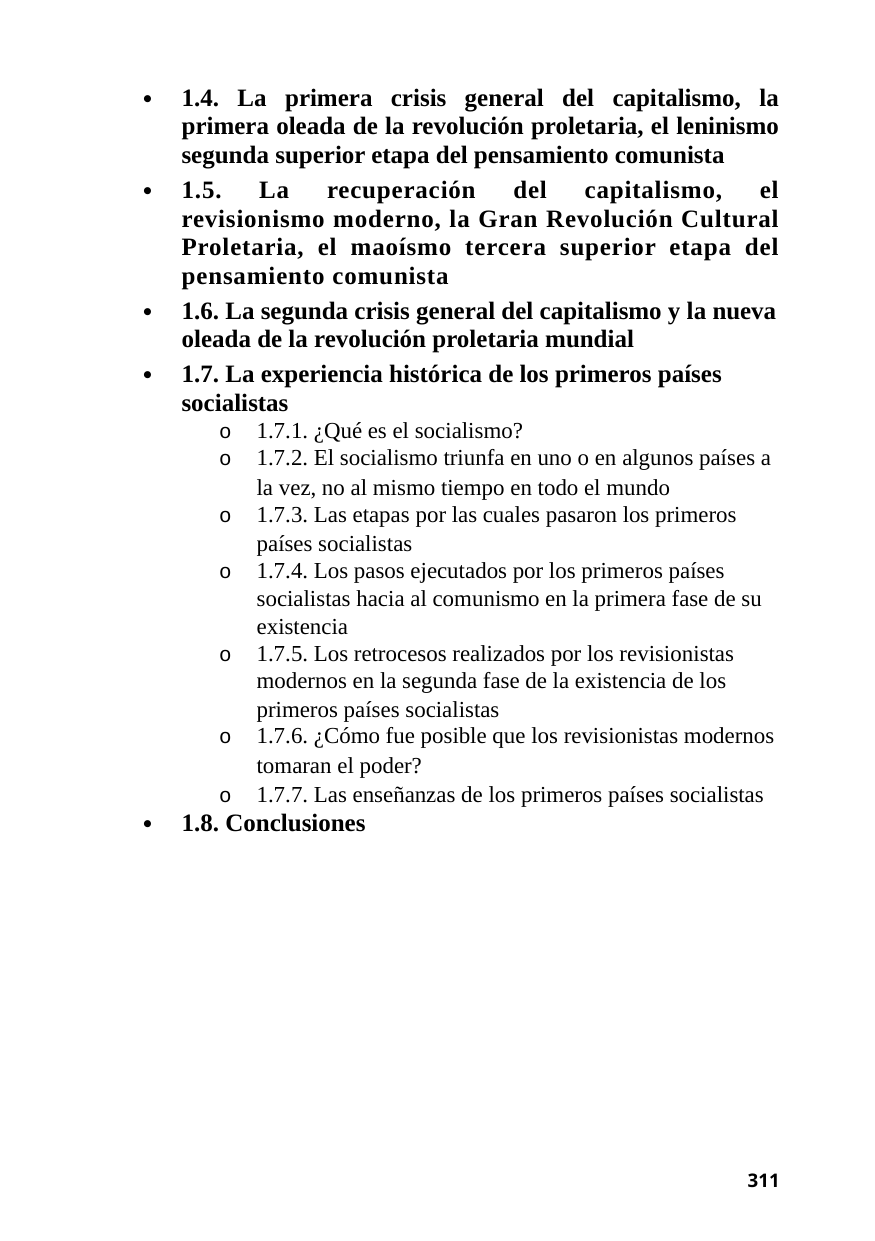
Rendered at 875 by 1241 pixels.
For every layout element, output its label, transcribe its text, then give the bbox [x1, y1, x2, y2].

list 1.7.2. El socialismo triunfa en uno o en algunos países a la vez, no al mismo tiempo en todo el mundo [219, 444, 779, 501]
list 1.7.5. Los retrocesos realizados por los revisionistas modernos en la segunda fase de la existencia de los primeros países socialistas [219, 640, 779, 722]
list 1.4. La primera crisis general del capitalismo, la primera oleada de la revolución proletaria, el leninismo segunda superior etapa del pensamiento comunista [144, 83, 779, 169]
list 1.8. Conclusiones [144, 808, 779, 837]
list 1.7.6. ¿Cómo fue posible que los revisionistas modernos tomaran el poder? [219, 722, 779, 779]
list 1.7.4. Los pasos ejecutados por los primeros países socialistas hacia al comunismo en la primera fase de su existencia [219, 557, 779, 640]
list 1.7.3. Las etapas por las cuales pasaron los primeros países socialistas [219, 501, 779, 557]
list 1.6. La segunda crisis general del capitalismo y la nueva oleada de la revolución proletaria mundial [144, 296, 779, 353]
list 1.7. La experiencia histórica de los primeros países socialistas [144, 359, 779, 417]
list 1.5. La recuperación del capitalismo, el revisionismo moderno, la Gran Revolución Cultural Proletaria, el maoísmo tercera superior etapa del pensamiento comunista [144, 175, 779, 290]
list 1.7.1. ¿Qué es el socialismo? [219, 417, 779, 444]
list 1.7.7. Las enseñanzas de los primeros países socialistas [219, 779, 779, 808]
